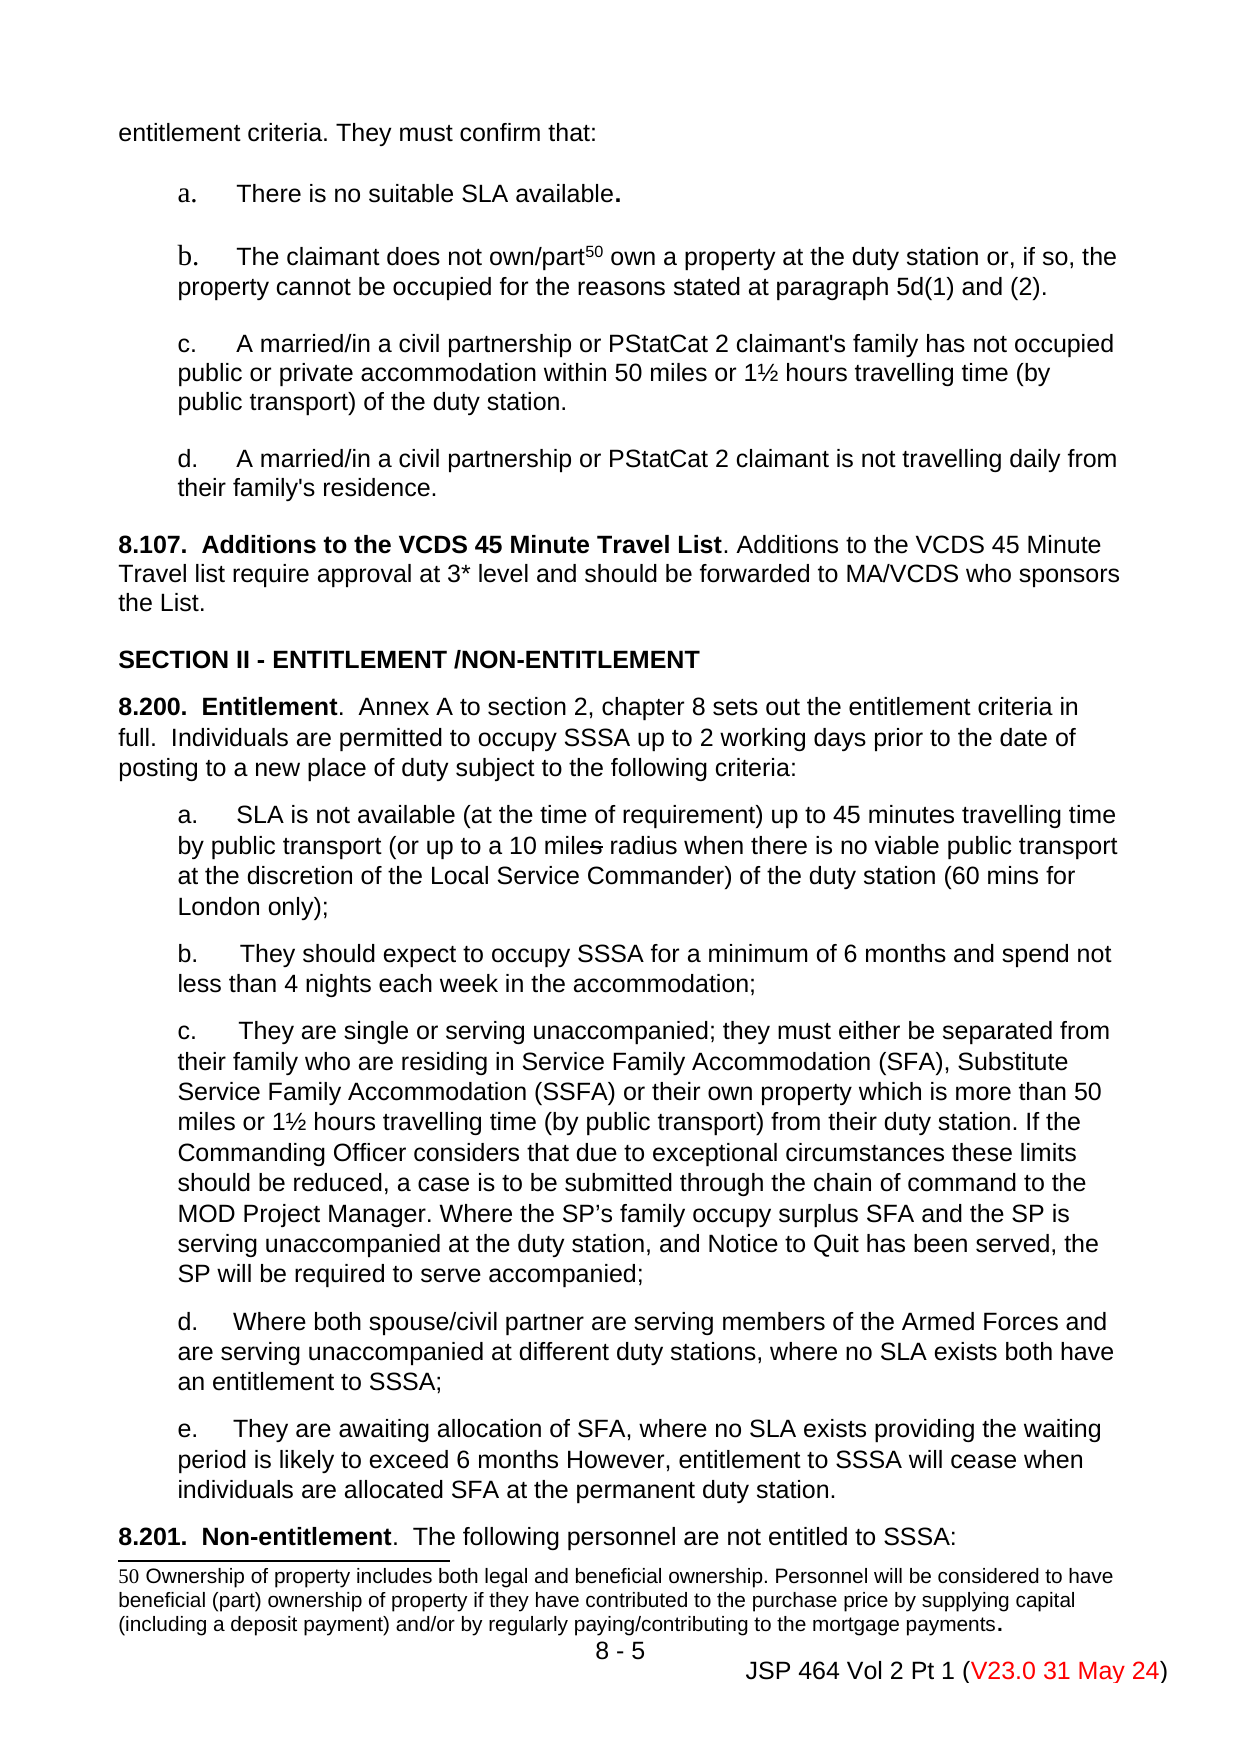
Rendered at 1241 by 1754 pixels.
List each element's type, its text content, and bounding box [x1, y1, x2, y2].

list The claimant does not own/part own a property at the duty station or, if so, the property cannot be occupied for the reasons stated at paragraph 5d(1) and (2). [177, 238, 1122, 300]
text c. They are single or serving unaccompanied; they must either be separated from their family who are residing in Service Family Accommodation (SFA), Substitute Service Family Accommodation (SSFA) or their own property which is more than 50 miles or 1½ hours travelling time (by public transport) from their duty station. If the Commanding Officer considers that due to exceptional circumstances these limits should be reduced, a case is to be submitted through the chain of command to the MOD Project Manager. Where the SP’s family occupy surplus SFA and the SP is serving unaccompanied at the duty station, and Notice to Quit has been served, the SP will be required to serve accompanied; [177, 1016, 1122, 1288]
list A married/in a civil partnership or PStatCat 2 claimant is not travelling daily from their family's residence. [177, 444, 1122, 501]
text b. They should expect to occupy SSSA for a minimum of 6 months and spend not less than 4 nights each week in the accommodation; [177, 938, 1122, 998]
list Ownership of property includes both legal and beneficial ownership. Personnel will be considered to have beneficial (part) ownership of property if they have contributed to the purchase price by supplying capital (including a deposit payment) and/or by regularly paying/contributing to the mortgage payments. [118, 1562, 1122, 1636]
text 8.200. Entitlement. Annex A to section 2, chapter 8 sets out the entitlement criteria in full. Individuals are permitted to occupy SSSA up to 2 working days prior to the date of posting to a new place of duty subject to the following criteria: [118, 692, 1122, 782]
text e. They are awaiting allocation of SFA, where no SLA exists providing the waiting period is likely to exceed 6 months However, entitlement to SSSA will cease when individuals are allocated SFA at the permanent duty station. [177, 1414, 1122, 1504]
text d. Where both spouse/civil partner are serving members of the Armed Forces and are serving unaccompanied at different duty stations, where no SLA exists both have an entitlement to SSSA; [177, 1306, 1122, 1396]
list There is no suitable SLA available. [177, 176, 1122, 209]
text SECTION II - ENTITLEMENT /NON-ENTITLEMENT [118, 645, 1122, 674]
text a. SLA is not available (at the time of requirement) up to 45 minutes travelling time by public transport (or up to a 10 miles radius when there is no viable public transport at the discretion of the Local Service Commander) of the duty station (60 mins for London only); [177, 800, 1122, 920]
text 8.201. Non-entitlement. The following personnel are not entitled to SSSA: [118, 1522, 1122, 1551]
list A married/in a civil partnership or PStatCat 2 claimant's family has not occupied public or private accommodation within 50 miles or 1½ hours travelling time (by public transport) of the duty station. [177, 329, 1122, 415]
text 8.107. Additions to the VCDS 45 Minute Travel List. Additions to the VCDS 45 Minute Travel list require approval at 3* level and should be forwarded to MA/VCDS who sponsors the List. [118, 530, 1122, 616]
text entitlement criteria. They must confirm that: [118, 118, 1122, 147]
